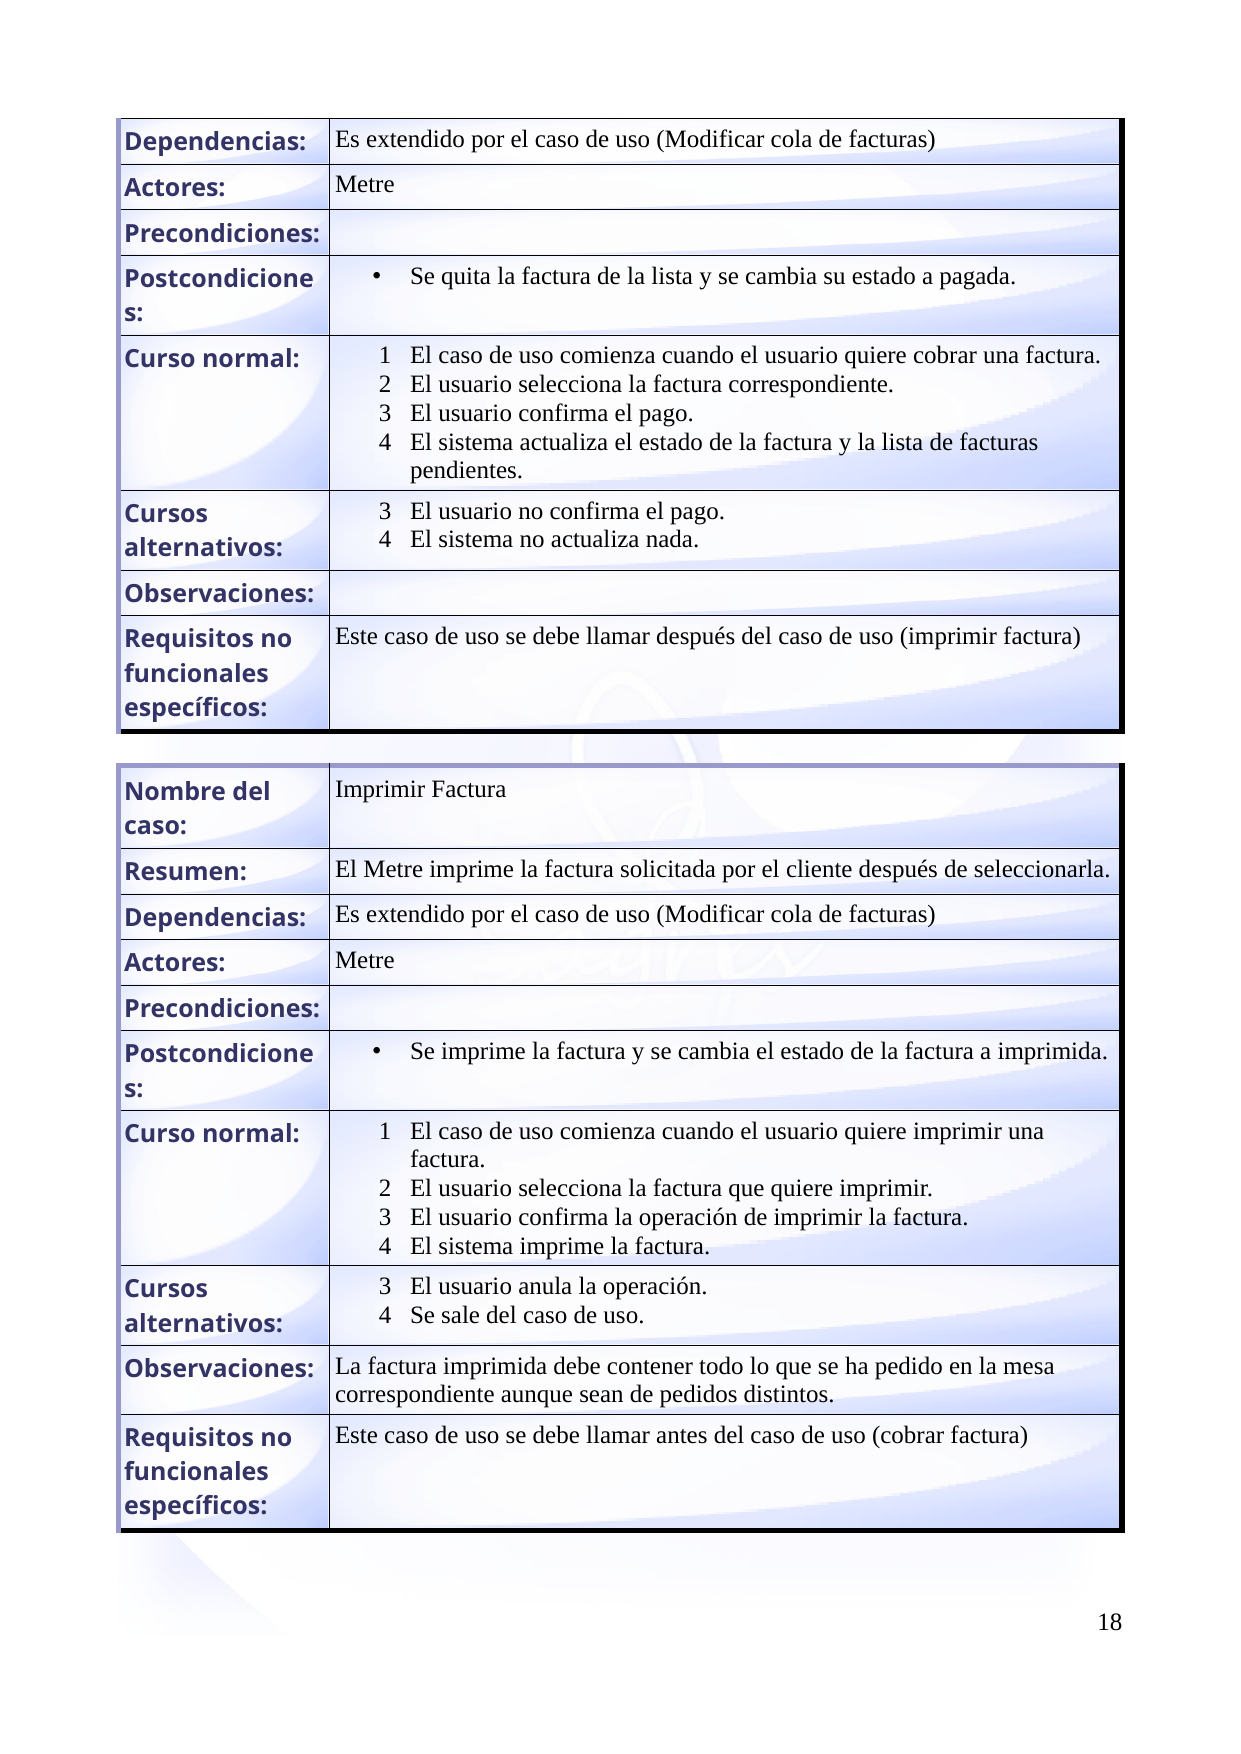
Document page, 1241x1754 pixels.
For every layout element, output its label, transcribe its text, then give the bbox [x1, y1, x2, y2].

table_cell Actores: [121, 165, 329, 209]
table_cell [330, 571, 1119, 615]
table_cell Dependencias: [121, 119, 329, 164]
table_cell Actores: [121, 940, 329, 985]
table_cell Observaciones: [121, 1346, 329, 1414]
table_cell Este caso de uso se debe llamar antes del caso de uso (cobrar factura) [330, 1415, 1119, 1528]
table_cell El Metre imprime la factura solicitada por el cliente después de seleccionarla. [330, 849, 1119, 893]
table_cell La factura imprimida debe contener todo lo que se ha pedido en la mesa correspondiente aunque sean de pedidos distintos. [330, 1346, 1119, 1414]
table_cell Precondiciones: [121, 986, 329, 1030]
table_cell Precondiciones: [121, 210, 329, 255]
table_cell Curso normal: [121, 336, 329, 490]
table_cell Cursos alternativos: [121, 1266, 329, 1345]
table_cell 3 El usuario no confirma el pago. 4 El sistema no actualiza nada. [330, 491, 1119, 570]
table_cell El caso de uso comienza cuando el usuario quiere imprimir una factura. El usuario selecciona la factura que quiere imprimir. El usuario confirma la operación de imprimir la factura. El sistema imprime la factura. [330, 1111, 1119, 1265]
table_cell Requisitos no funcionales específicos: [121, 616, 329, 729]
table_cell Postcondiciones: [121, 256, 329, 335]
table_cell Requisitos no funcionales específicos: [121, 1415, 329, 1528]
table_cell Es extendido por el caso de uso (Modificar cola de facturas) [330, 119, 1119, 164]
table_header Nombre del caso: [121, 768, 329, 848]
table_cell Metre [330, 165, 1119, 209]
table_cell 3 El usuario anula la operación. 4 Se sale del caso de uso. [330, 1266, 1119, 1345]
table_cell [330, 986, 1119, 1030]
table_cell Metre [330, 940, 1119, 985]
picture [118, 734, 1122, 763]
table_cell Es extendido por el caso de uso (Modificar cola de facturas) [330, 895, 1119, 939]
table_cell Cursos alternativos: [121, 491, 329, 570]
table_cell Se quita la factura de la lista y se cambia su estado a pagada. [330, 256, 1119, 335]
table_header Imprimir Factura [330, 768, 1119, 848]
table_cell Postcondiciones: [121, 1031, 329, 1110]
table_cell Este caso de uso se debe llamar después del caso de uso (imprimir factura) [330, 616, 1119, 729]
table_cell [330, 210, 1119, 255]
table_cell Observaciones: [121, 571, 329, 615]
table_cell Se imprime la factura y se cambia el estado de la factura a imprimida. [330, 1031, 1119, 1110]
table_cell El caso de uso comienza cuando el usuario quiere cobrar una factura. El usuario selecciona la factura correspondiente. El usuario confirma el pago. El sistema actualiza el estado de la factura y la lista de facturas pendientes. [330, 336, 1119, 490]
table_cell Curso normal: [121, 1111, 329, 1265]
table_cell Dependencias: [121, 895, 329, 939]
table_cell Resumen: [121, 849, 329, 893]
picture [118, 1533, 1122, 1636]
